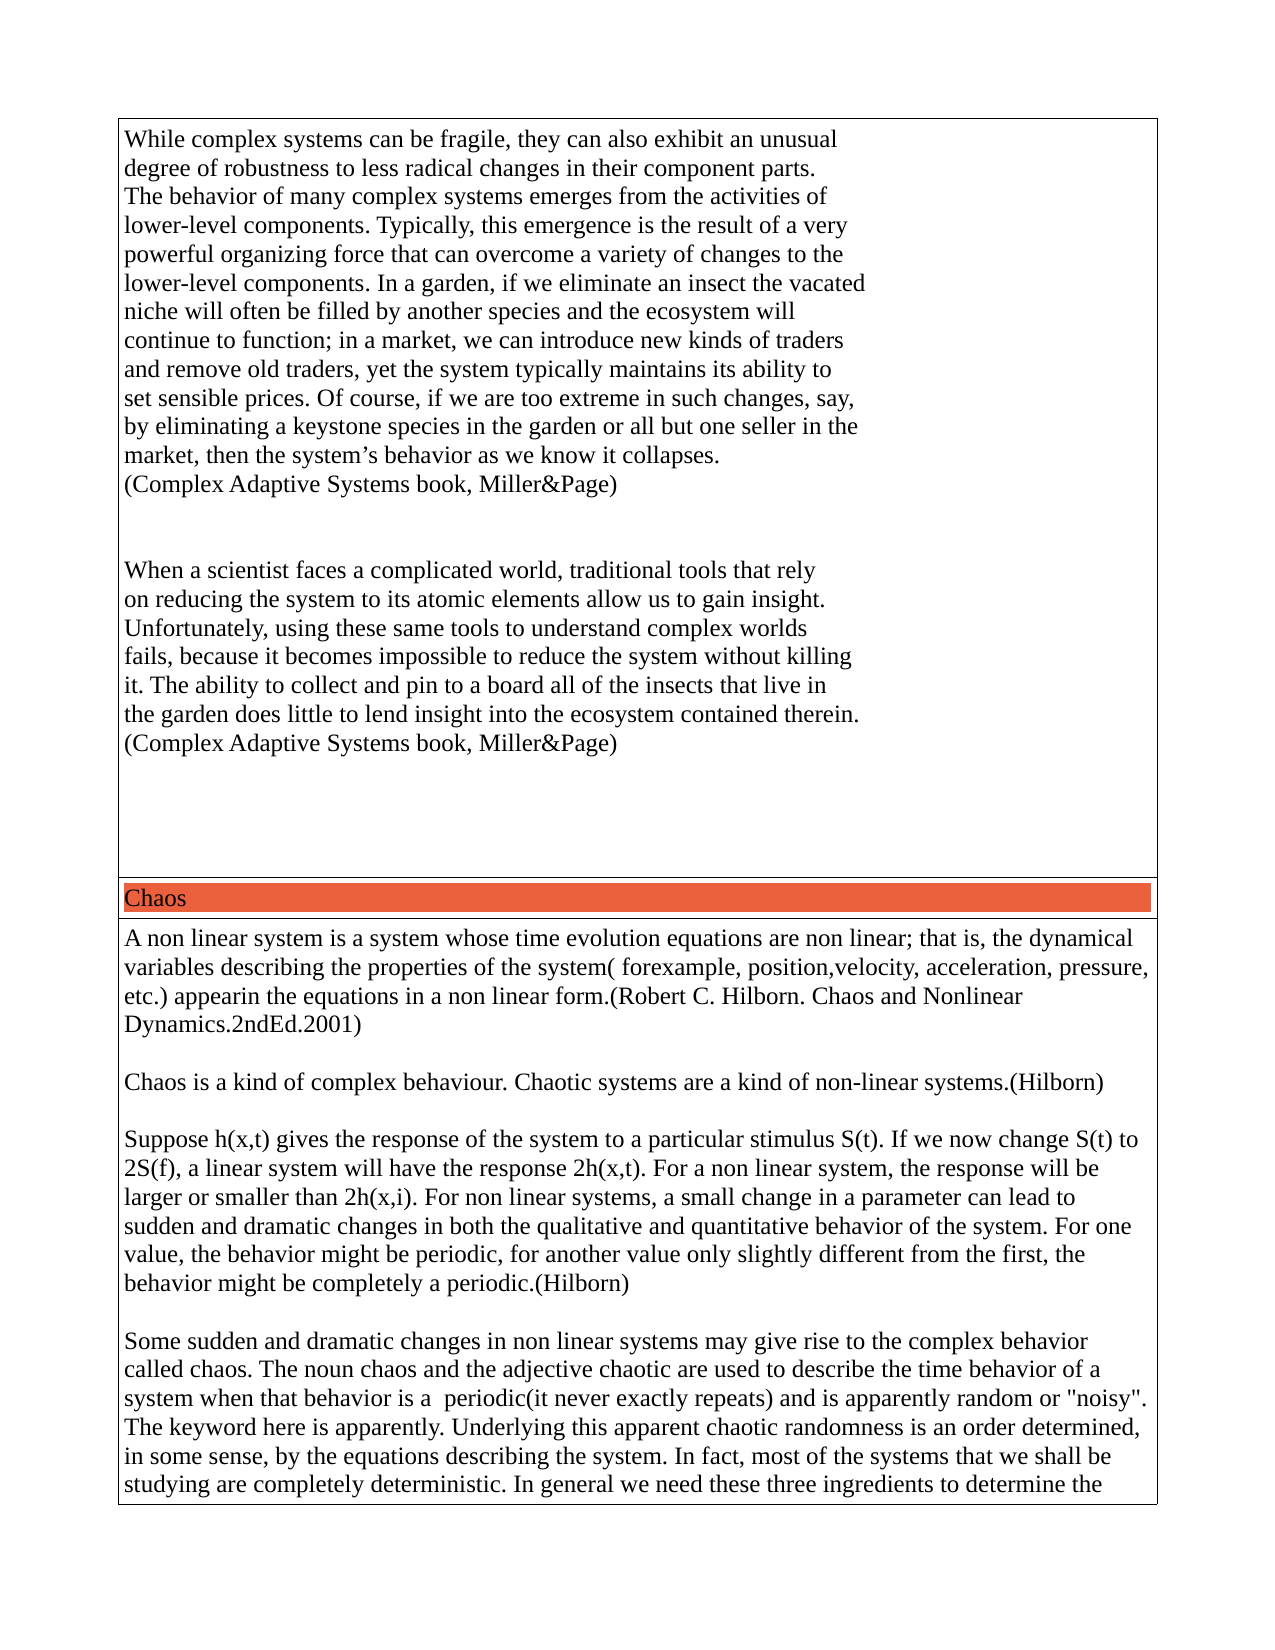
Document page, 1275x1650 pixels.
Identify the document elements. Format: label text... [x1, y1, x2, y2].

table_cell Chaos [119, 878, 1157, 917]
table_cell While complex systems can be fragile, they can also exhibit an unusual degree of robustness to less radical changes in their component parts. The behavior of many complex systems emerges from the activities of lower-level components. Typically, this emergence is the result of a very powerful organizing force that can overcome a variety of changes to the lower-level components. In a garden, if we eliminate an insect the vacated niche will often be filled by another species and the ecosystem will continue to function; in a market, we can introduce new kinds of traders and remove old traders, yet the system typically maintains its ability to set sensible prices. Of course, if we are too extreme in such changes, say, by eliminating a keystone species in the garden or all but one seller in the market, then the system’s behavior as we know it collapses. (Complex Adaptive Systems book, Miller&Page) When a scientist faces a complicated world, traditional tools that rely on reducing the system to its atomic elements allow us to gain insight. Unfortunately, using these same tools to understand complex worlds fails, because it becomes impossible to reduce the system without killing it. The ability to collect and pin to a board all of the insects that live in the garden does little to lend insight into the ecosystem contained therein. (Complex Adaptive Systems book, Miller&Page) [119, 119, 1157, 877]
table_cell A non linear system is a system whose time evolution equations are non linear; that is, the dynamical variables describing the properties of the system( forexample, position,velocity, acceleration, pressure, etc.) appearin the equations in a non linear form.(Robert C. Hilborn. Chaos and Nonlinear Dynamics.2ndEd.2001) Chaos is a kind of complex behaviour. Chaotic systems are a kind of non-linear systems.(Hilborn) Suppose h(x,t) gives the response of the system to a particular stimulus S(t). If we now change S(t) to 2S(f), a linear system will have the response 2h(x,t). For a non linear system, the response will be larger or smaller than 2h(x,i). For non linear systems, a small change in a parameter can lead to sudden and dramatic changes in both the qualitative and quantitative behavior of the system. For one value, the behavior might be periodic, for another value only slightly different from the first, the behavior might be completely a periodic.(Hilborn) Some sudden and dramatic changes in non linear systems may give rise to the complex behavior called chaos. The noun chaos and the adjective chaotic are used to describe the time behavior of a system when that behavior is a periodic(it never exactly repeats) and is apparently random or "noisy". The keyword here is apparently. Underlying this apparent chaotic randomness is an order determined, in some sense, by the equations describing the system. In fact, most of the systems that we shall be studying are completely deterministic. In general we need these three ingredients to determine the [119, 919, 1157, 1504]
